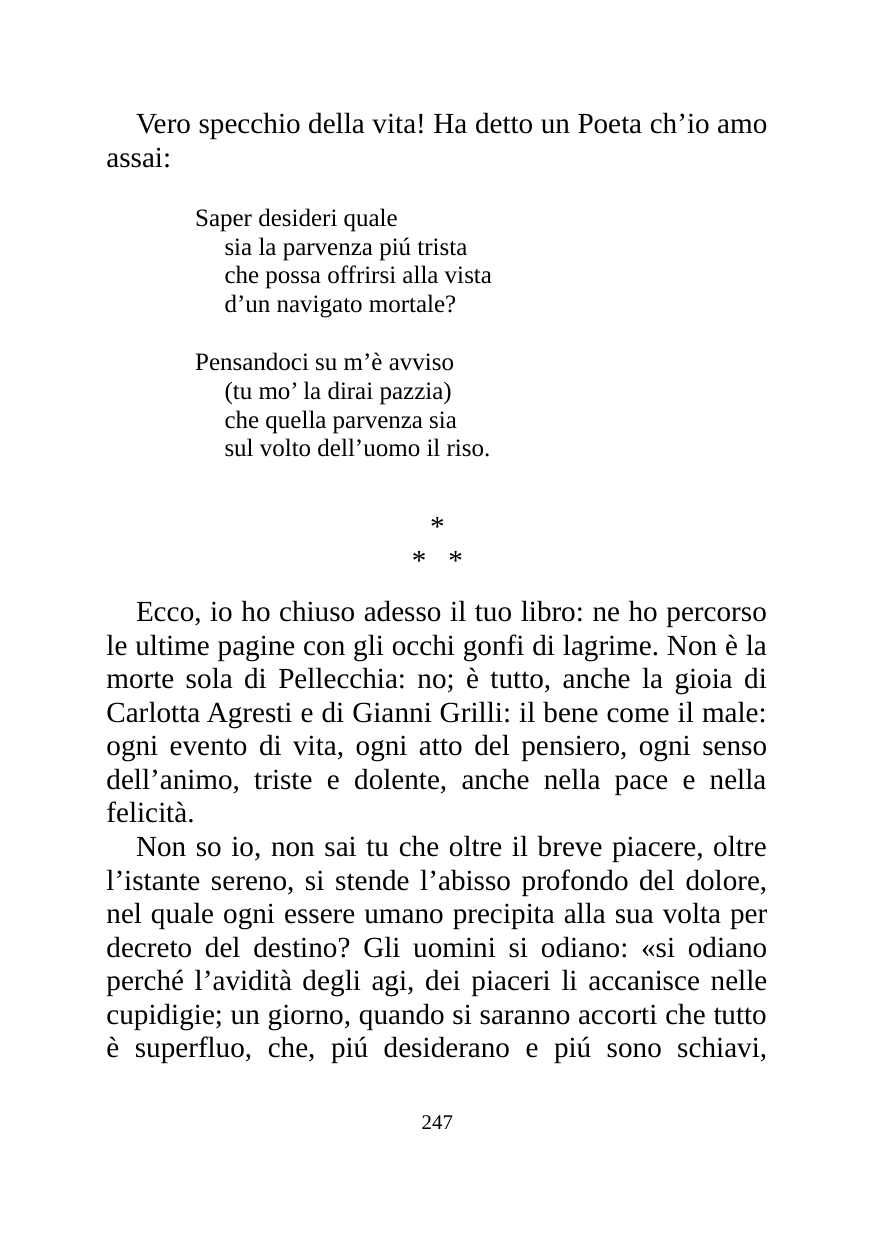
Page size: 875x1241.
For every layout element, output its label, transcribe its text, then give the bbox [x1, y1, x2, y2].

text Ecco, io ho chiuso adesso il tuo libro: ne ho percorso le ultime pagine con gli occhi gonfi di lagrime. Non è la morte sola di Pellecchia: no; è tutto, anche la gioia di Carlotta Agresti e di Gianni Grilli: il bene come il male: ogni evento di vita, ogni atto del pensiero, ogni senso dell’animo, triste e dolente, anche nella pace e nella felicità. [106, 594, 768, 829]
text Non so io, non sai tu che oltre il breve piacere, oltre l’istante sereno, si stende l’abisso profondo del dolore, nel quale ogni essere umano precipita alla sua volta per decreto del destino? Gli uomini si odiano: «si odiano perché l’avidità degli agi, dei piaceri li accanisce nelle cupidigie; un giorno, quando si saranno accorti che tutto è superfluo, che, piú desiderano e piú sono schiavi, [106, 829, 768, 1064]
text Pensandoci su m’è avviso (tu mo’ la dirai pazzia) che quella parvenza sia sul volto dell’uomo il riso. [195, 347, 768, 462]
text Vero specchio della vita! Ha detto un Poeta ch’io amo assai: [106, 106, 768, 173]
text * * * [106, 509, 768, 577]
text Saper desideri quale sia la parvenza piú trista che possa offrirsi alla vista d’un navigato mortale? [195, 203, 768, 318]
